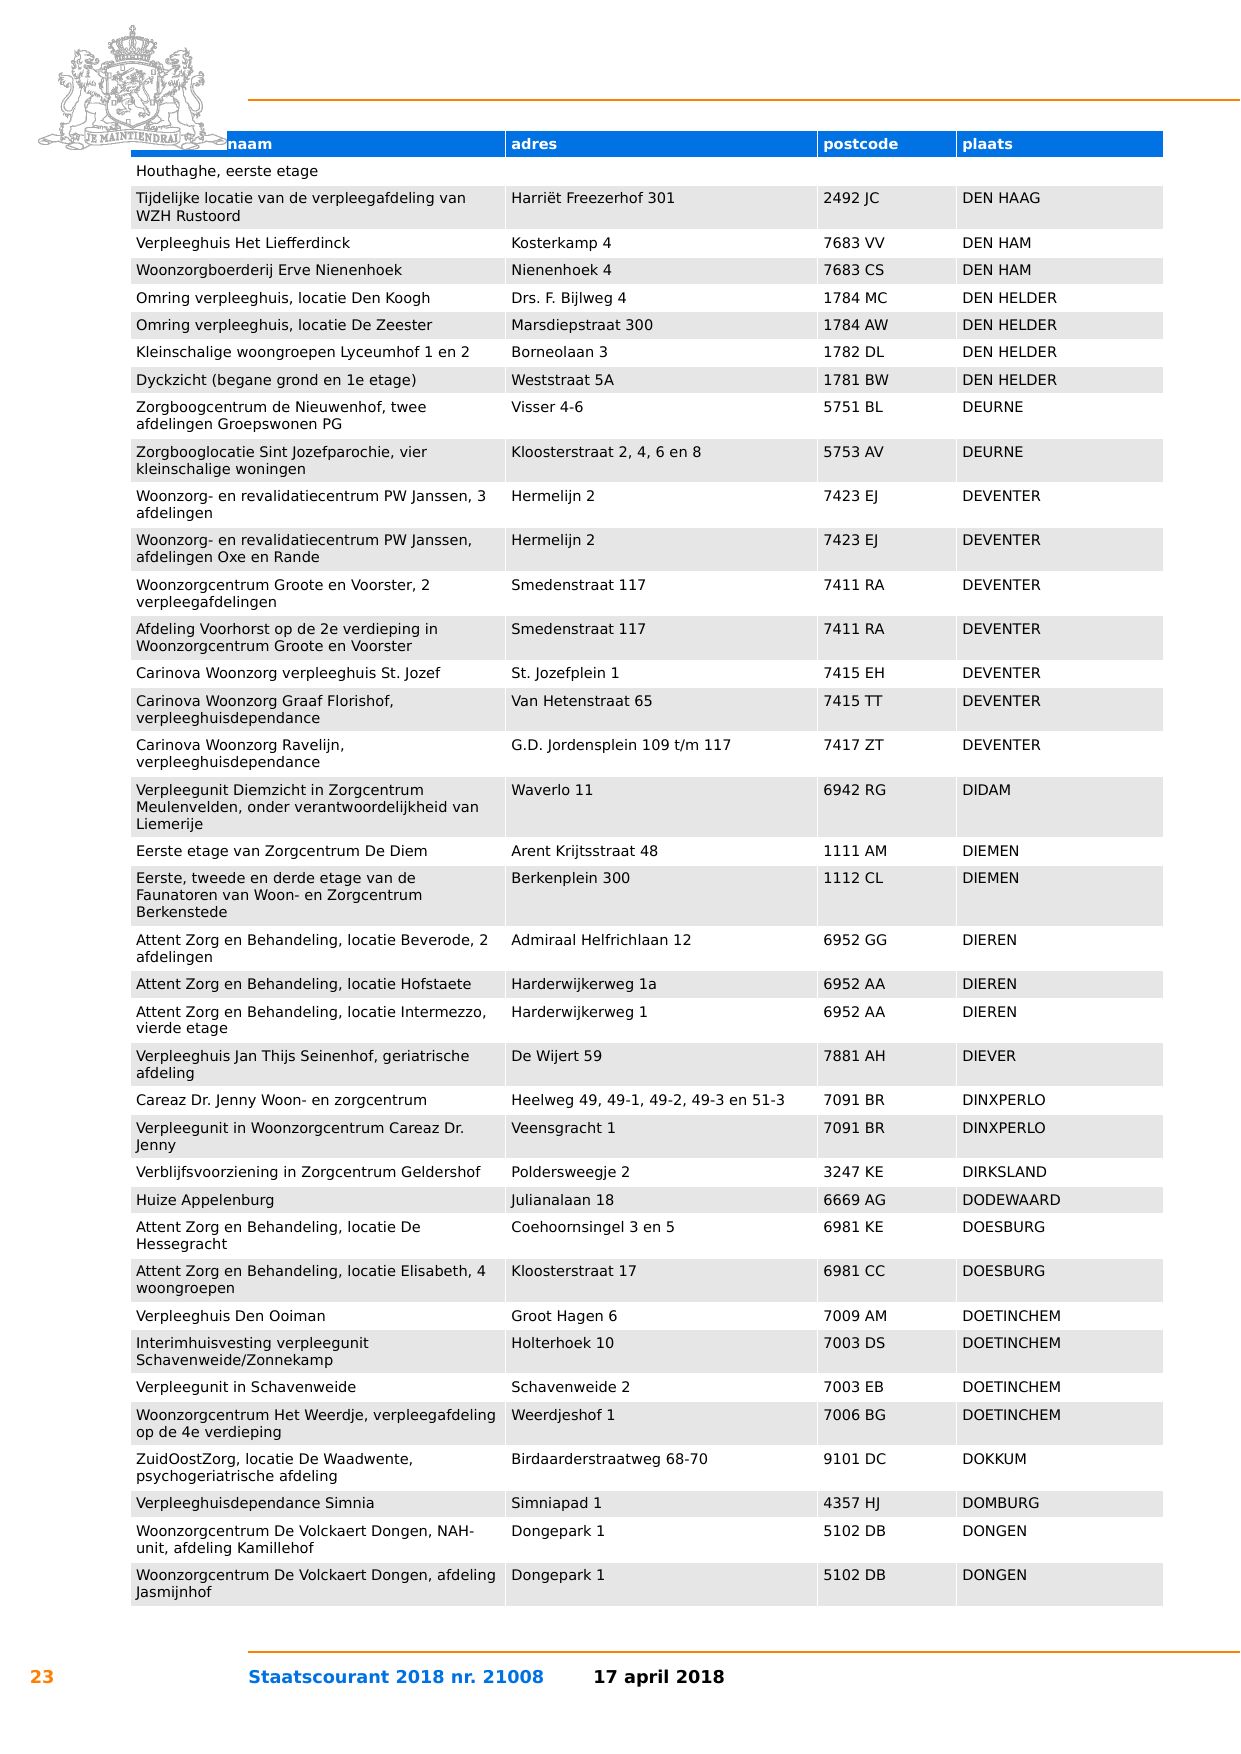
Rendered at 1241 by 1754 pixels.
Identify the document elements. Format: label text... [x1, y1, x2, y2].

table_cell Visser 4-6 [506, 395, 817, 438]
table_cell Verpleegunit in Schavenweide [131, 1375, 505, 1401]
table_cell Eerste etage van Zorgcentrum De Diem [131, 838, 505, 864]
table_cell DEN HELDER [957, 285, 1163, 311]
table_cell Smedenstraat 117 [506, 572, 817, 615]
table_cell Verpleeghuis Jan Thijs Seinenhof, geriatrische afdeling [131, 1043, 505, 1086]
table_cell Julianalaan 18 [506, 1187, 817, 1213]
table_cell Attent Zorg en Behandeling, locatie Intermezzo, vierde etage [131, 999, 505, 1042]
table_cell DOETINCHEM [957, 1402, 1163, 1445]
table_cell Birdaarderstraatweg 68-70 [506, 1446, 817, 1490]
table_cell De Wijert 59 [506, 1043, 817, 1086]
table_cell Van Hetenstraat 65 [506, 688, 817, 731]
table_cell 7411 RA [818, 572, 956, 615]
table_cell Arent Krijtsstraat 48 [506, 838, 817, 864]
table_cell 5753 AV [818, 439, 956, 482]
table_cell Tijdelijke locatie van de verpleegafdeling van WZH Rustoord [131, 186, 505, 229]
table_cell 7006 BG [818, 1402, 956, 1445]
table_cell 7003 DS [818, 1330, 956, 1373]
table_cell DOETINCHEM [957, 1330, 1163, 1373]
table_cell Poldersweegje 2 [506, 1159, 817, 1186]
table_cell 1781 BW [818, 367, 956, 393]
table_header naam [131, 131, 505, 157]
table_cell Carinova Woonzorg verpleeghuis St. Jozef [131, 661, 505, 687]
table_cell Hermelijn 2 [506, 483, 817, 527]
table_cell DINXPERLO [957, 1088, 1163, 1114]
table_cell Kosterkamp 4 [506, 230, 817, 256]
table_header adres [506, 131, 817, 157]
table_cell 1782 DL [818, 340, 956, 366]
table_cell Nienenhoek 4 [506, 258, 817, 284]
table_cell 7683 VV [818, 230, 956, 256]
table_cell 2492 JC [818, 186, 956, 229]
table_cell Carinova Woonzorg Ravelijn, verpleeghuisdependance [131, 733, 505, 776]
table_cell Dyckzicht (begane grond en 1e etage) [131, 367, 505, 393]
table_cell 7415 TT [818, 688, 956, 731]
table_cell DOESBURG [957, 1259, 1163, 1302]
table_cell 5102 DB [818, 1563, 956, 1606]
table_cell Holterhoek 10 [506, 1330, 817, 1373]
table_cell Woonzorgcentrum De Volckaert Dongen, NAH-unit, afdeling Kamillehof [131, 1518, 505, 1561]
table_cell 6669 AG [818, 1187, 956, 1213]
table_cell 7003 EB [818, 1375, 956, 1401]
table_cell [818, 158, 956, 185]
table_cell Zorgboogcentrum de Nieuwenhof, twee afdelingen Groepswonen PG [131, 395, 505, 438]
table_cell Hermelijn 2 [506, 528, 817, 571]
table_cell Omring verpleeghuis, locatie De Zeester [131, 312, 505, 339]
table_cell Woonzorgcentrum Groote en Voorster, 2 verpleegafdelingen [131, 572, 505, 615]
table_cell DEN HELDER [957, 340, 1163, 366]
table_cell 7417 ZT [818, 733, 956, 776]
table_cell Berkenplein 300 [506, 866, 817, 926]
table_cell Woonzorgboerderij Erve Nienenhoek [131, 258, 505, 284]
table_cell Careaz Dr. Jenny Woon- en zorgcentrum [131, 1088, 505, 1114]
table_cell Marsdiepstraat 300 [506, 312, 817, 339]
table_cell Woonzorgcentrum De Volckaert Dongen, afdeling Jasmijnhof [131, 1563, 505, 1606]
table_cell Weerdjeshof 1 [506, 1402, 817, 1445]
table_cell Harderwijkerweg 1 [506, 999, 817, 1042]
table_cell 1784 MC [818, 285, 956, 311]
table_cell 6952 AA [818, 971, 956, 998]
table_cell 7683 CS [818, 258, 956, 284]
table_cell DEN HAM [957, 258, 1163, 284]
table_cell Huize Appelenburg [131, 1187, 505, 1213]
table_cell DOKKUM [957, 1446, 1163, 1490]
table_cell DEN HELDER [957, 312, 1163, 339]
table_cell DIEMEN [957, 838, 1163, 864]
table_cell 7423 EJ [818, 483, 956, 527]
table_cell Attent Zorg en Behandeling, locatie Hofstaete [131, 971, 505, 998]
table_cell Waverlo 11 [506, 777, 817, 837]
table_cell DEN HELDER [957, 367, 1163, 393]
table_cell Verpleegunit in Woonzorgcentrum Careaz Dr. Jenny [131, 1115, 505, 1158]
table_cell Groot Hagen 6 [506, 1303, 817, 1329]
table_cell Dongepark 1 [506, 1518, 817, 1561]
table_cell Attent Zorg en Behandeling, locatie De Hessegracht [131, 1214, 505, 1257]
table_cell Kloosterstraat 2, 4, 6 en 8 [506, 439, 817, 482]
table_cell Verpleeghuisdependance Simnia [131, 1491, 505, 1517]
table_header postcode [818, 131, 956, 157]
table_cell DINXPERLO [957, 1115, 1163, 1158]
table_cell DEN HAM [957, 230, 1163, 256]
table_cell Simniapad 1 [506, 1491, 817, 1517]
table_cell 4357 HJ [818, 1491, 956, 1517]
table_cell Veensgracht 1 [506, 1115, 817, 1158]
table_cell Kloosterstraat 17 [506, 1259, 817, 1302]
table_cell DOMBURG [957, 1491, 1163, 1517]
table_cell 1784 AW [818, 312, 956, 339]
table_cell DIEMEN [957, 866, 1163, 926]
table_cell Verpleegunit Diemzicht in Zorgcentrum Meulenvelden, onder verantwoordelijkheid van Liemerije [131, 777, 505, 837]
table_cell G.D. Jordensplein 109 t/m 117 [506, 733, 817, 776]
table_cell DOETINCHEM [957, 1303, 1163, 1329]
table_cell Interimhuisvesting verpleegunit Schavenweide/Zonnekamp [131, 1330, 505, 1373]
table_cell DEVENTER [957, 572, 1163, 615]
table_cell DIRKSLAND [957, 1159, 1163, 1186]
table_cell DIEVER [957, 1043, 1163, 1086]
table_cell Harriët Freezerhof 301 [506, 186, 817, 229]
table_cell Verblijfsvoorziening in Zorgcentrum Geldershof [131, 1159, 505, 1186]
table_cell DEURNE [957, 439, 1163, 482]
table_cell DEVENTER [957, 616, 1163, 660]
table_cell Kleinschalige woongroepen Lyceumhof 1 en 2 [131, 340, 505, 366]
table_cell DEN HAAG [957, 186, 1163, 229]
table_cell DIDAM [957, 777, 1163, 837]
table_cell 7881 AH [818, 1043, 956, 1086]
table_cell Drs. F. Bijlweg 4 [506, 285, 817, 311]
table_cell 6942 RG [818, 777, 956, 837]
table_cell Attent Zorg en Behandeling, locatie Elisabeth, 4 woongroepen [131, 1259, 505, 1302]
table_cell DIEREN [957, 927, 1163, 970]
table_cell DOESBURG [957, 1214, 1163, 1257]
table_cell DIEREN [957, 999, 1163, 1042]
table_cell Woonzorg- en revalidatiecentrum PW Janssen, 3 afdelingen [131, 483, 505, 527]
table_cell 3247 KE [818, 1159, 956, 1186]
table_cell Coehoornsingel 3 en 5 [506, 1214, 817, 1257]
table_cell Heelweg 49, 49-1, 49-2, 49-3 en 51-3 [506, 1088, 817, 1114]
table_cell 6981 KE [818, 1214, 956, 1257]
table_cell 1112 CL [818, 866, 956, 926]
table_cell Woonzorg- en revalidatiecentrum PW Janssen, afdelingen Oxe en Rande [131, 528, 505, 571]
table_cell DEVENTER [957, 661, 1163, 687]
picture [38, 25, 227, 150]
table_cell Admiraal Helfrichlaan 12 [506, 927, 817, 970]
table_cell ZuidOostZorg, locatie De Waadwente, psychogeriatrische afdeling [131, 1446, 505, 1490]
table_cell DIEREN [957, 971, 1163, 998]
table_cell Smedenstraat 117 [506, 616, 817, 660]
table_cell Houthaghe, eerste etage [131, 158, 505, 185]
table_cell Harderwijkerweg 1a [506, 971, 817, 998]
table_header plaats [957, 131, 1163, 157]
table_cell 7411 RA [818, 616, 956, 660]
table_cell Woonzorgcentrum Het Weerdje, verpleegafdeling op de 4e verdieping [131, 1402, 505, 1445]
table_cell DEVENTER [957, 528, 1163, 571]
table_cell [506, 158, 817, 185]
table_cell DEVENTER [957, 483, 1163, 527]
table_cell Verpleeghuis Den Ooiman [131, 1303, 505, 1329]
table_cell 7091 BR [818, 1115, 956, 1158]
table_cell DEURNE [957, 395, 1163, 438]
table_cell Afdeling Voorhorst op de 2e verdieping in Woonzorgcentrum Groote en Voorster [131, 616, 505, 660]
table_cell DONGEN [957, 1518, 1163, 1561]
table_cell Borneolaan 3 [506, 340, 817, 366]
table_cell 5102 DB [818, 1518, 956, 1561]
table_cell DEVENTER [957, 733, 1163, 776]
table_cell 7423 EJ [818, 528, 956, 571]
table_cell Carinova Woonzorg Graaf Florishof, verpleeghuisdependance [131, 688, 505, 731]
table_cell 7091 BR [818, 1088, 956, 1114]
table_cell Schavenweide 2 [506, 1375, 817, 1401]
table_cell Zorgbooglocatie Sint Jozefparochie, vier kleinschalige woningen [131, 439, 505, 482]
table_cell Verpleeghuis Het Liefferdinck [131, 230, 505, 256]
table_cell Dongepark 1 [506, 1563, 817, 1606]
table_cell 6952 GG [818, 927, 956, 970]
table_cell 7415 EH [818, 661, 956, 687]
table_cell DEVENTER [957, 688, 1163, 731]
table_cell Attent Zorg en Behandeling, locatie Beverode, 2 afdelingen [131, 927, 505, 970]
table_cell DODEWAARD [957, 1187, 1163, 1213]
table_cell 6952 AA [818, 999, 956, 1042]
table_cell Omring verpleeghuis, locatie Den Koogh [131, 285, 505, 311]
table_cell St. Jozefplein 1 [506, 661, 817, 687]
table_cell 5751 BL [818, 395, 956, 438]
table_cell Eerste, tweede en derde etage van de Faunatoren van Woon- en Zorgcentrum Berkenstede [131, 866, 505, 926]
table_cell 1111 AM [818, 838, 956, 864]
table_cell [957, 158, 1163, 185]
table_cell 7009 AM [818, 1303, 956, 1329]
table_cell 6981 CC [818, 1259, 956, 1302]
table_cell 9101 DC [818, 1446, 956, 1490]
table_cell DONGEN [957, 1563, 1163, 1606]
table_cell Weststraat 5A [506, 367, 817, 393]
table_cell DOETINCHEM [957, 1375, 1163, 1401]
